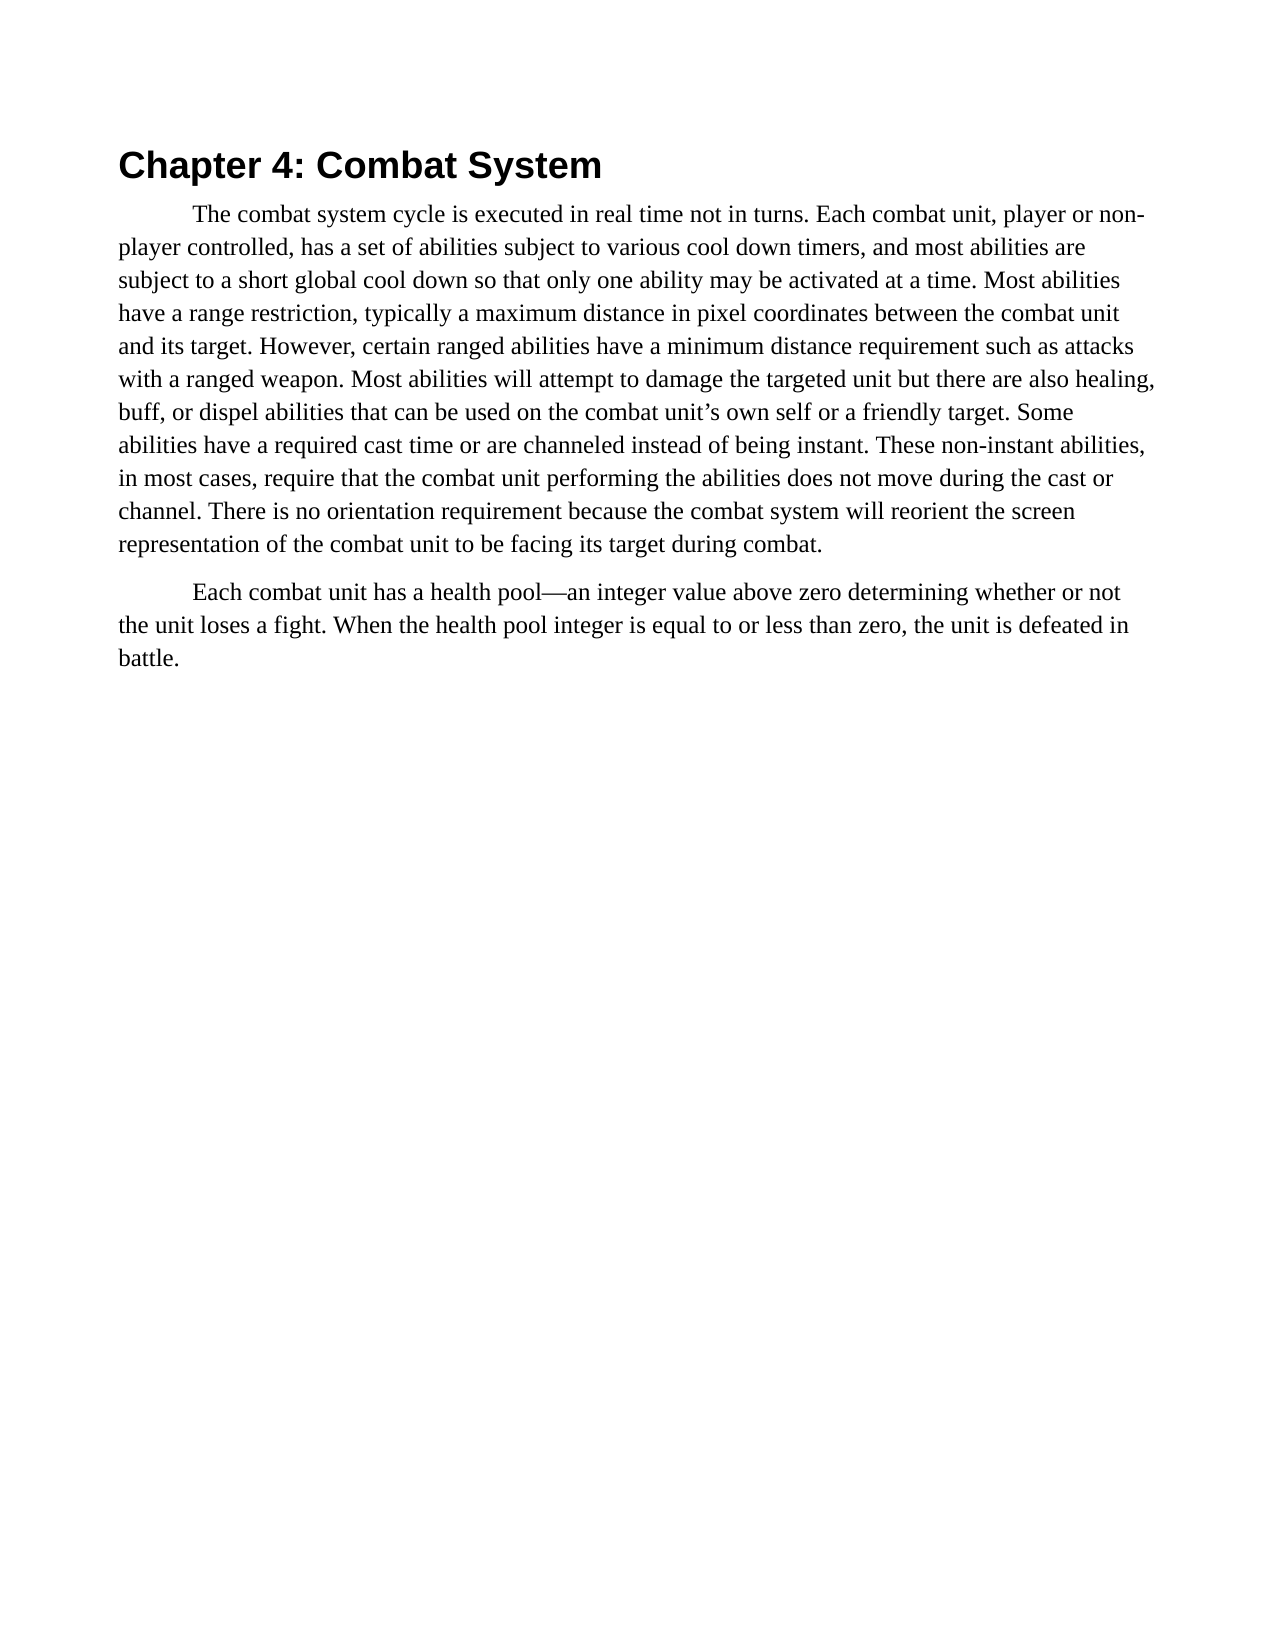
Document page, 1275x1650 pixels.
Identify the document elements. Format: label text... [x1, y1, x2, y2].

text Each combat unit has a health pool—an integer value above zero determining whether or not the unit loses a fight. When the health pool integer is equal to or less than zero, the unit is defeated in battle. [118, 577, 1157, 672]
text The combat system cycle is executed in real time not in turns. Each combat unit, player or non-player controlled, has a set of abilities subject to various cool down timers, and most abilities are subject to a short global cool down so that only one ability may be activated at a time. Most abilities have a range restriction, typically a maximum distance in pixel coordinates between the combat unit and its target. However, certain ranged abilities have a minimum distance requirement such as attacks with a ranged weapon. Most abilities will attempt to damage the targeted unit but there are also healing, buff, or dispel abilities that can be used on the combat unit’s own self or a friendly target. Some abilities have a required cast time or are channeled instead of being instant. These non-instant abilities, in most cases, require that the combat unit performing the abilities does not move during the cast or channel. There is no orientation requirement because the combat system will reorient the screen representation of the combat unit to be facing its target during combat. [118, 199, 1157, 558]
subtitle Chapter 4: Combat System [118, 143, 1157, 187]
